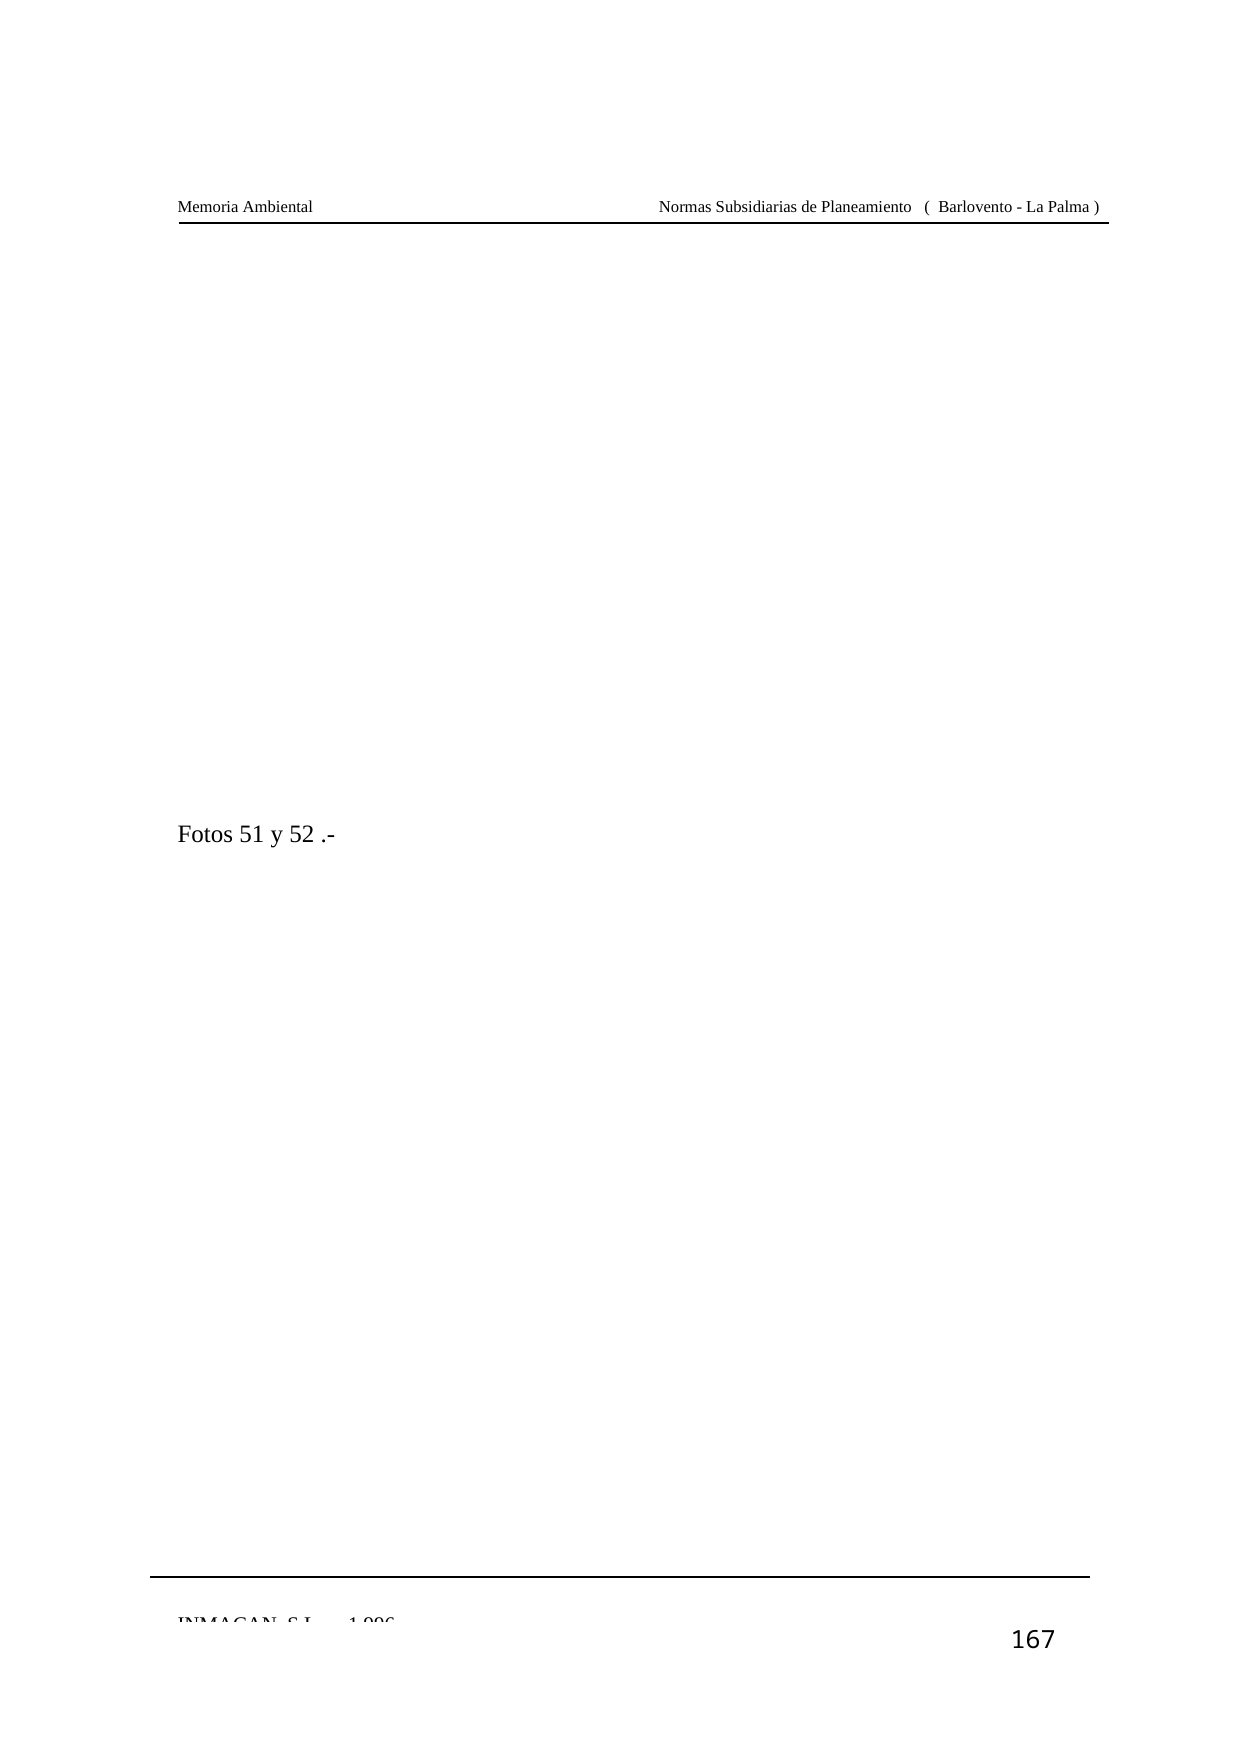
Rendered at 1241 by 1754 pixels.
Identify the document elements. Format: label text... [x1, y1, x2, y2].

text Fotos 51 y 52 .- [177, 819, 1122, 848]
